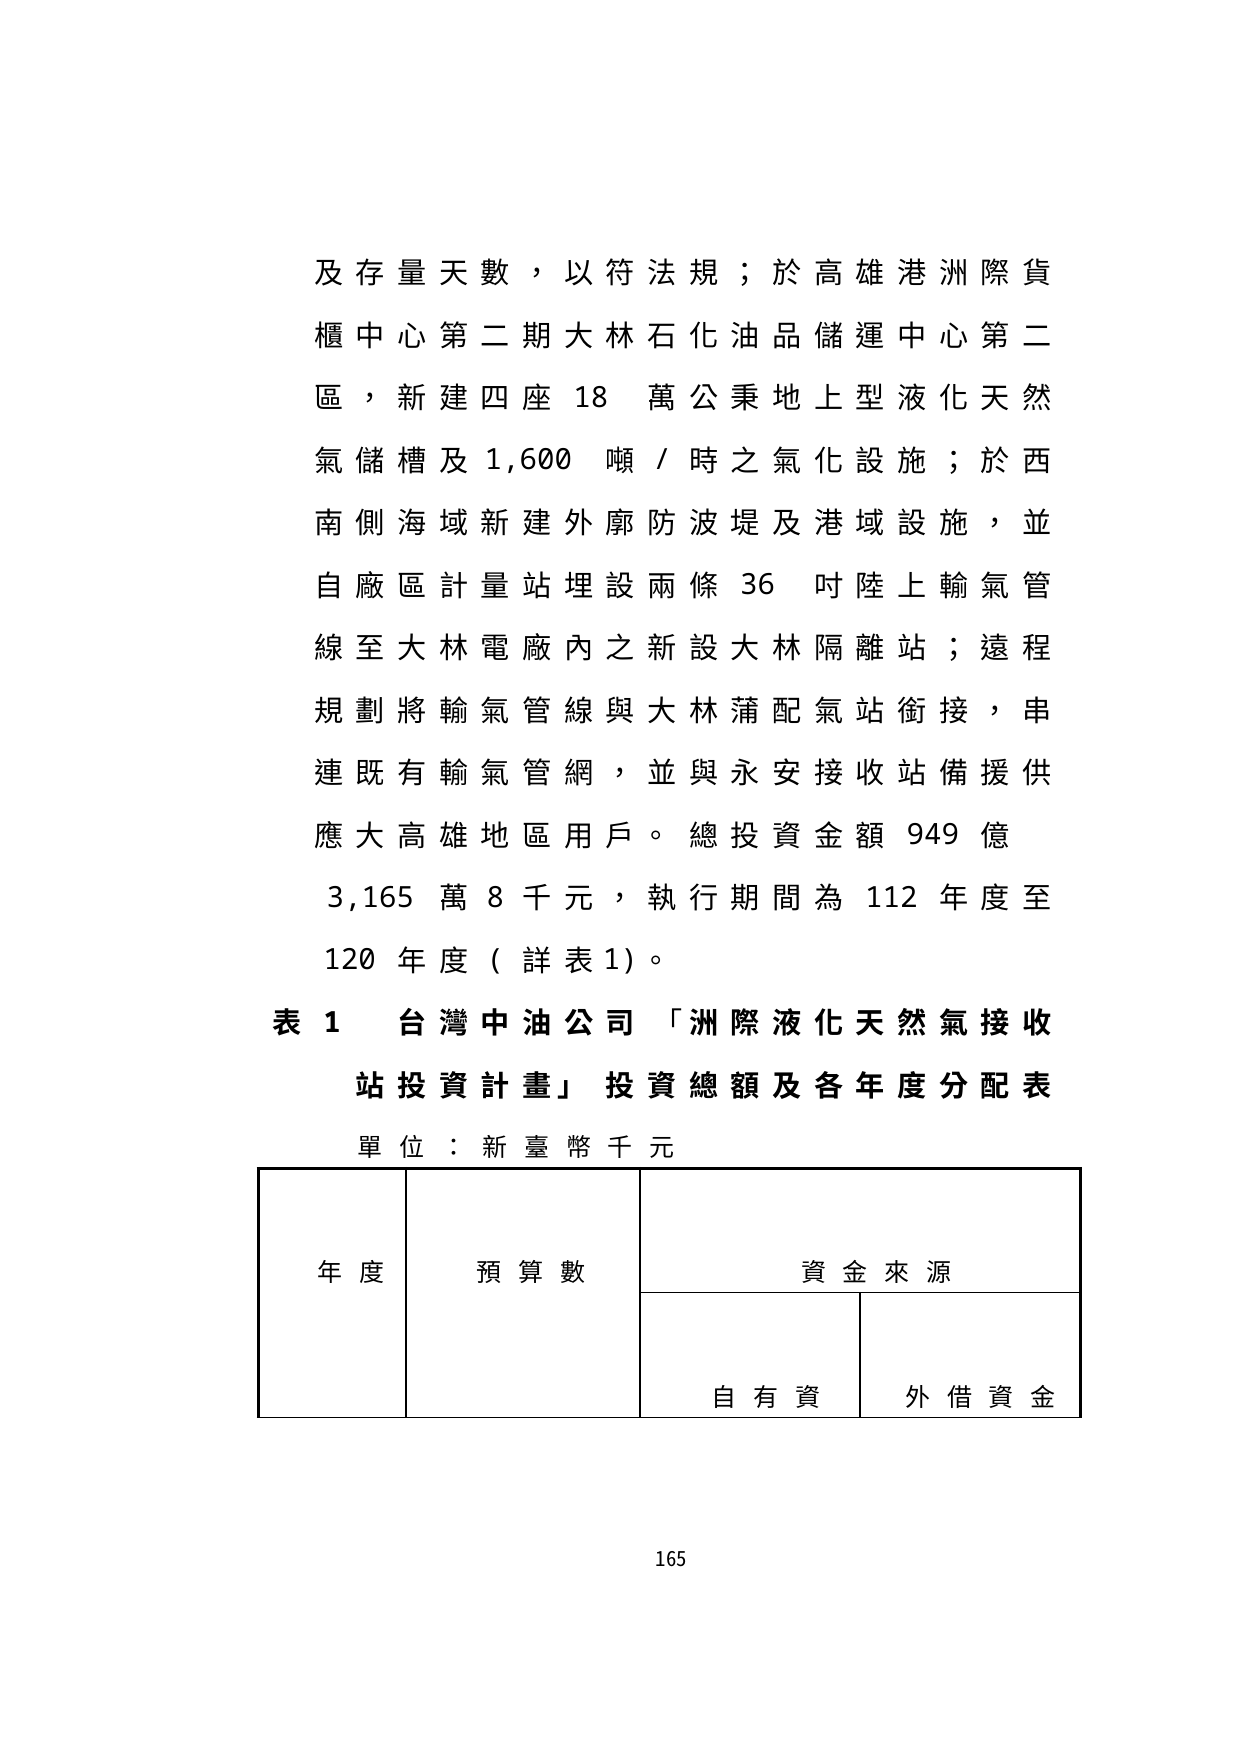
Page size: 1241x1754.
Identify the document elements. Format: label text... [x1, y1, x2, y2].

table_header 資金來源 [641, 1170, 1079, 1292]
table_cell 外借資金 [861, 1293, 1079, 1417]
table_header 年度 [260, 1170, 405, 1417]
table_header 預算數 [407, 1170, 639, 1417]
table_cell 自有資 [641, 1293, 859, 1417]
text 及存量天數，以符法規；於高雄港洲際貨櫃中心第二期大林石化油品儲運中心第二區，新建四座18 萬公秉地上型液化天然氣儲槽及1,600 噸/時之氣化設施；於西南側海域新建外廓防波堤及港域設施，並自廠區計量站埋設兩條36 吋陸上輸氣管線至大林電廠內之新設大林隔離站；遠程規劃將輸氣管線與大林蒲配氣站銜接，串連既有輸氣管網，並與永安接收站備援供應大高雄地區用戶。總投資金額949億3,165萬8千元，執行期間為112年度至120年度(詳表1)。 [271, 229, 1058, 979]
text 表1 台灣中油公司「洲際液化天然氣接收站投資計畫」投資總額及各年度分配表 單位：新臺幣千元 [241, 979, 1058, 1167]
